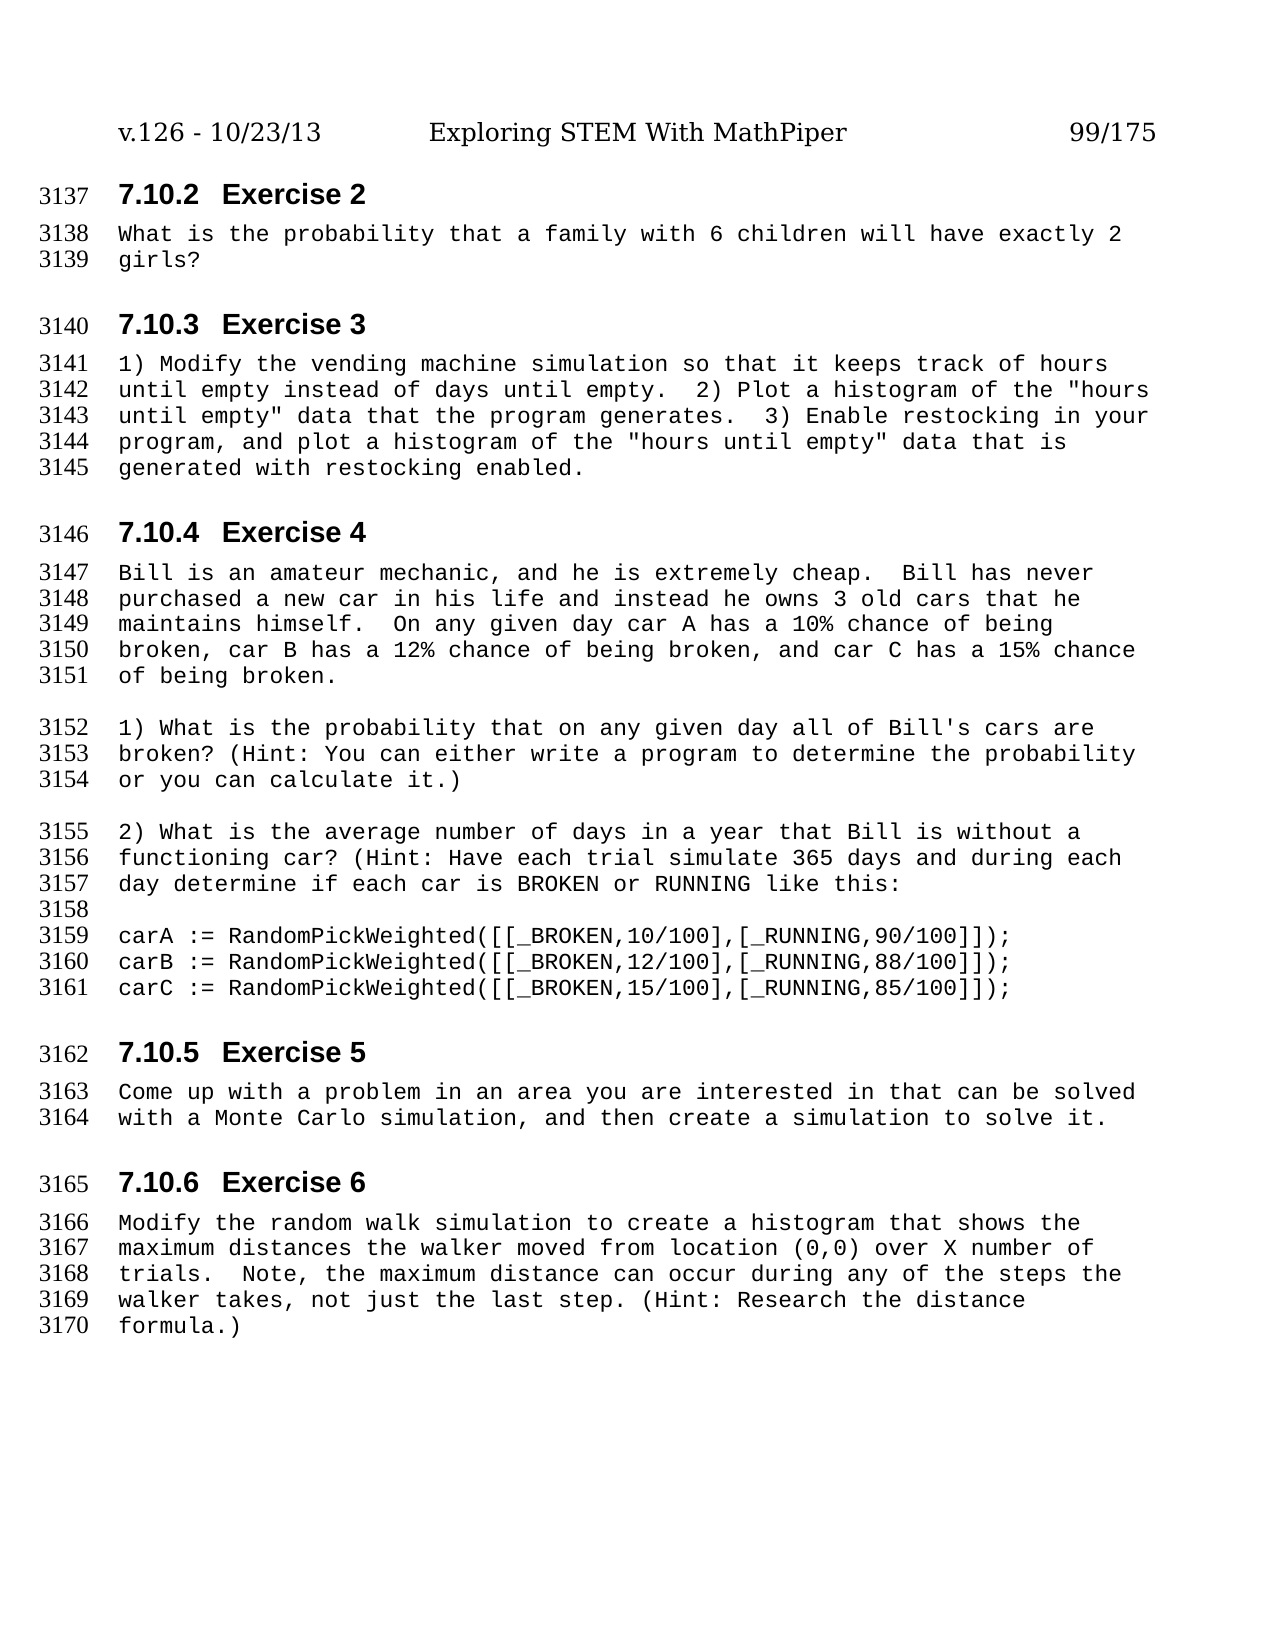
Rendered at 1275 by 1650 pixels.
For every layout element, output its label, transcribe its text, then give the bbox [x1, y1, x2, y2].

text carC := RandomPickWeighted([[_BROKEN,15/100],[_RUNNING,85/100]]); [118, 976, 1157, 1002]
text 1) Modify the vending machine simulation so that it keeps track of hours until empty instead of days until empty. 2) Plot a histogram of the "hours until empty" data that the program generates. 3) Enable restocking in your program, and plot a histogram of the "hours until empty" data that is generated with restocking enabled. [118, 353, 1157, 482]
text 1) What is the probability that on any given day all of Bill's cars are broken? (Hint: You can either write a program to determine the probability or you can calculate it.) [118, 717, 1157, 794]
text What is the probability that a family with 6 children will have exactly 2 girls? [118, 222, 1157, 274]
text 2) What is the average number of days in a year that Bill is without a functioning car? (Hint: Have each trial simulate 365 days and during each day determine if each car is BROKEN or RUNNING like this: [118, 820, 1157, 898]
text Bill is an amateur mechanic, and he is extremely cheap. Bill has never purchased a new car in his life and instead he owns 3 old cars that he maintains himself. On any given day car A has a 10% chance of being broken, car B has a 12% chance of being broken, and car C has a 15% chance of being broken. [118, 561, 1157, 691]
subtitle Exercise 5 [118, 1035, 1157, 1068]
text Come up with a problem in an area you are interested in that can be solved with a Monte Carlo simulation, and then create a simulation to solve it. [118, 1080, 1157, 1132]
subtitle Exercise 4 [118, 515, 1157, 549]
subtitle Exercise 3 [118, 307, 1157, 341]
text carB := RandomPickWeighted([[_BROKEN,12/100],[_RUNNING,88/100]]); [118, 950, 1157, 976]
subtitle Exercise 6 [118, 1165, 1157, 1199]
text carA := RandomPickWeighted([[_BROKEN,10/100],[_RUNNING,90/100]]); [118, 924, 1157, 950]
subtitle Exercise 2 [118, 177, 1157, 210]
text Modify the random walk simulation to create a histogram that shows the maximum distances the walker moved from location (0,0) over X number of trials. Note, the maximum distance can occur during any of the steps the walker takes, not just the last step. (Hint: Research the distance formula.) [118, 1211, 1157, 1341]
